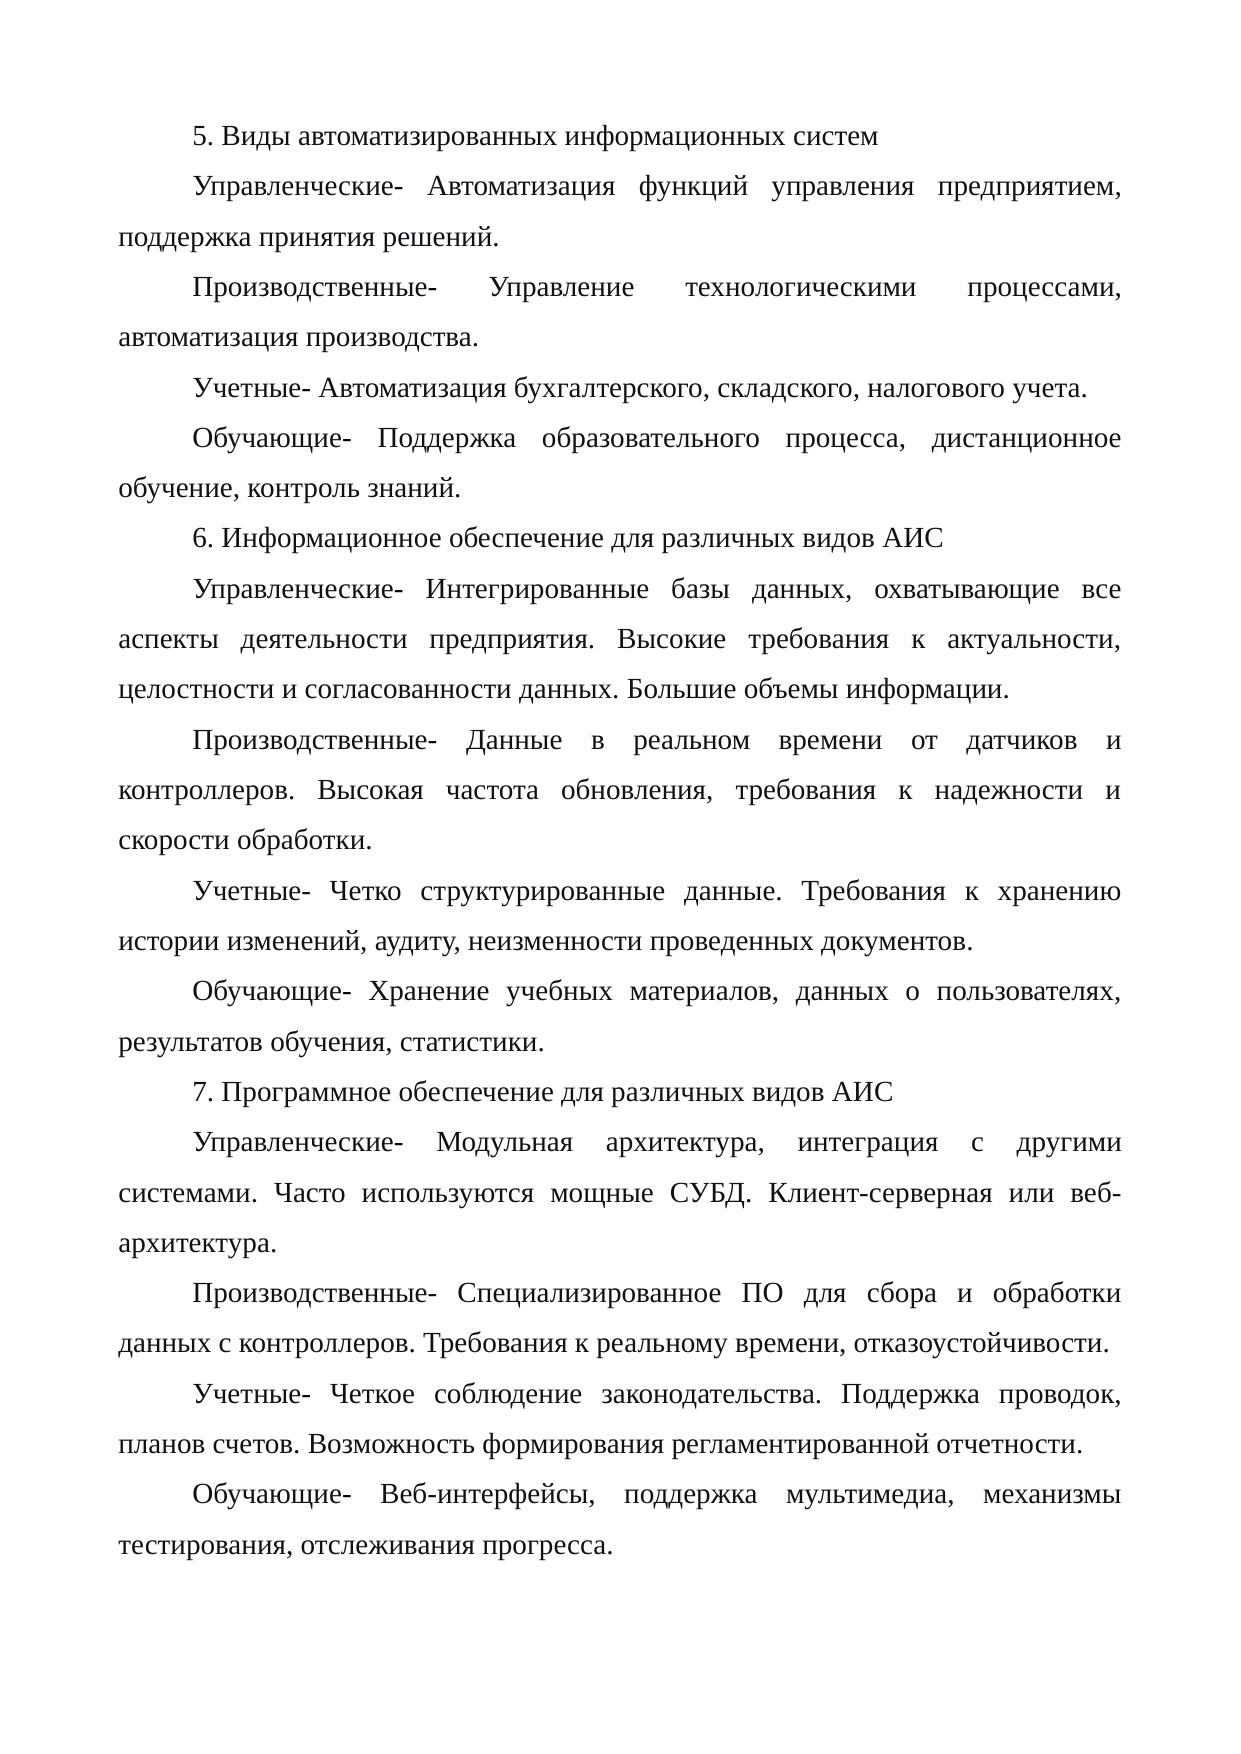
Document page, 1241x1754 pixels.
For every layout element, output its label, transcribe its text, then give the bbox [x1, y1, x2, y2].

text Обучающие- Веб-интерфейсы, поддержка мультимедиа, механизмы тестирования, отслеживания прогресса. [118, 1477, 1122, 1560]
text Учетные- Четко структурированные данные. Требования к хранению истории изменений, аудиту, неизменности проведенных документов. [118, 873, 1122, 957]
text Обучающие- Хранение учебных материалов, данных о пользователях, результатов обучения, статистики. [118, 973, 1122, 1057]
subtitle 7. Программное обеспечение для различных видов АИС [118, 1074, 1122, 1108]
text Производственные- Данные в реальном времени от датчиков и контроллеров. Высокая частота обновления, требования к надежности и скорости обработки. [118, 722, 1122, 856]
text Учетные- Четкое соблюдение законодательства. Поддержка проводок, планов счетов. Возможность формирования регламентированной отчетности. [118, 1376, 1122, 1460]
text Управленческие- Автоматизация функций управления предприятием, поддержка принятия решений. [118, 168, 1122, 252]
text Управленческие- Модульная архитектура, интеграция с другими системами. Часто используются мощные СУБД. Клиент-серверная или веб-архитектура. [118, 1124, 1122, 1258]
subtitle 5. Виды автоматизированных информационных систем [118, 118, 1122, 152]
subtitle 6. Информационное обеспечение для различных видов АИС [118, 521, 1122, 554]
text Управленческие- Интегрированные базы данных, охватывающие все аспекты деятельности предприятия. Высокие требования к актуальности, целостности и согласованности данных. Большие объемы информации. [118, 571, 1122, 705]
text Производственные- Управление технологическими процессами, автоматизация производства. [118, 269, 1122, 353]
text Учетные- Автоматизация бухгалтерского, складского, налогового учета. [118, 370, 1122, 403]
text Производственные- Специализированное ПО для сбора и обработки данных с контроллеров. Требования к реальному времени, отказоустойчивости. [118, 1275, 1122, 1359]
text Обучающие- Поддержка образовательного процесса, дистанционное обучение, контроль знаний. [118, 420, 1122, 504]
